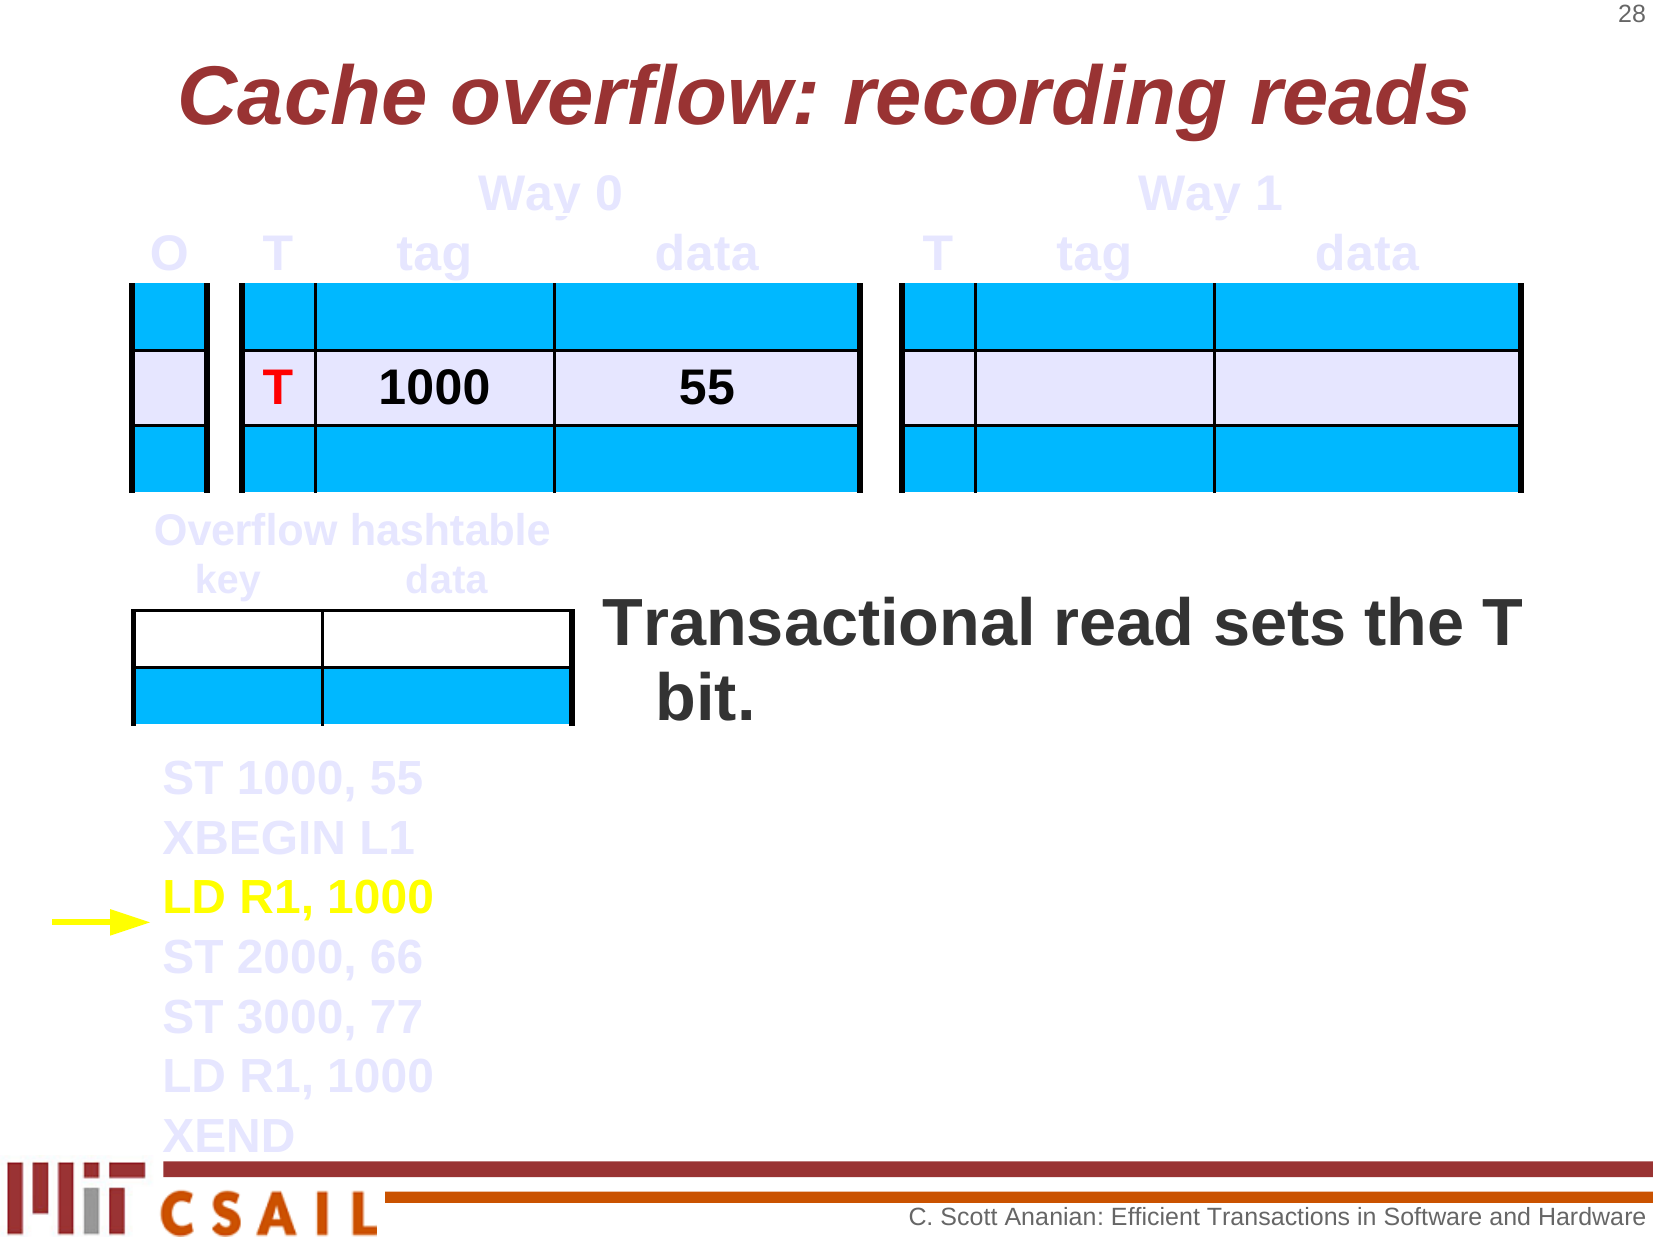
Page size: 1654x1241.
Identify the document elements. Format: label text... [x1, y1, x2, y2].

chart [127, 163, 1526, 495]
text_box ST 1000, 55 XBEGIN L1 LD R1, 1000 ST 2000, 66 ST 3000, 77 LD R1, 1000 XEND [162, 750, 435, 1164]
title Cache overflow: recording reads [51, 28, 1600, 163]
picture [0, 1155, 377, 1237]
list Transactional read sets the T bit. [585, 585, 1561, 1140]
chart [128, 508, 576, 727]
